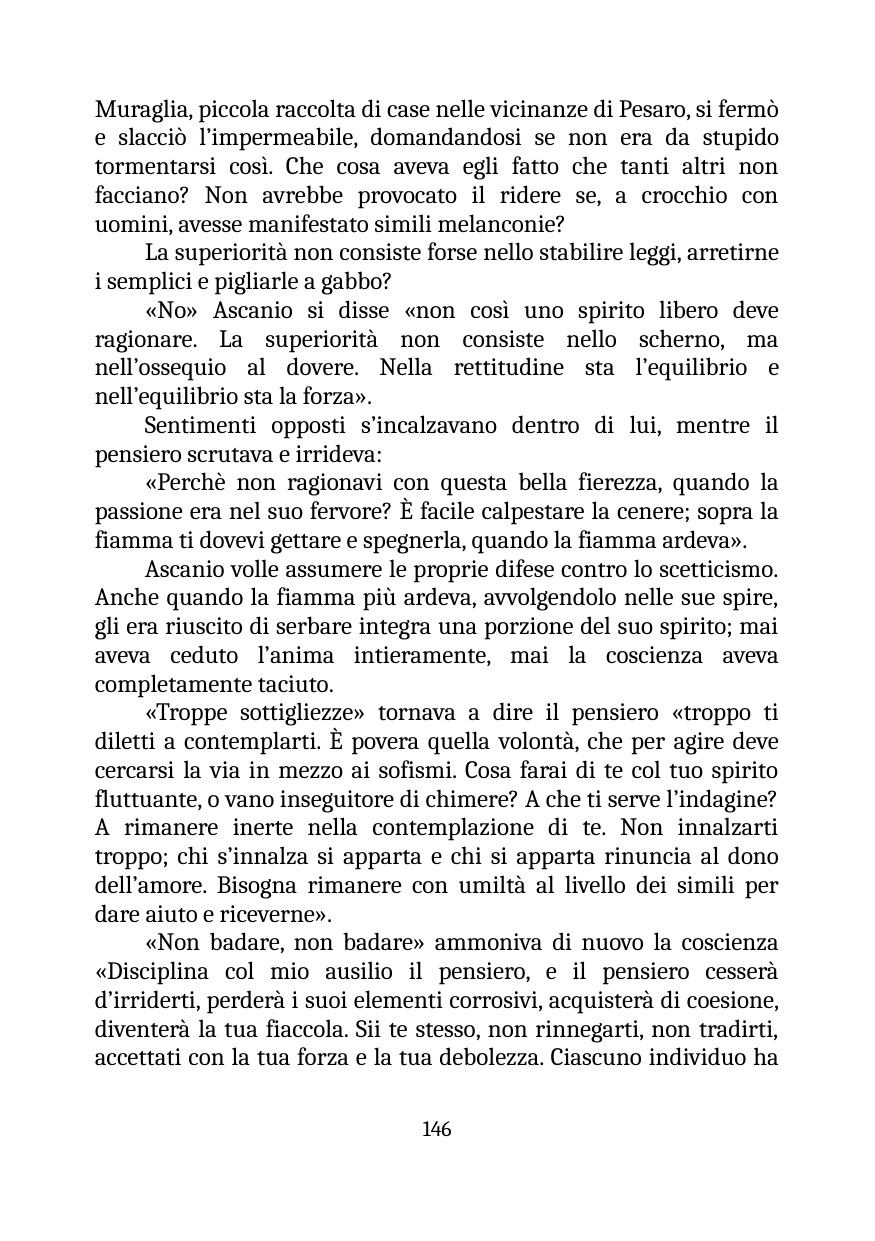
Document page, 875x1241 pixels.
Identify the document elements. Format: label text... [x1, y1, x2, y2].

text «Non badare, non badare» ammoniva di nuovo la coscienza «Disciplina col mio ausilio il pensiero, e il pensiero cesserà d’irriderti, perderà i suoi elementi corrosivi, acquisterà di coesione, diventerà la tua fiaccola. Sii te stesso, non rinnegarti, non tradirti, accettati con la tua forza e la tua debolezza. Ciascuno individuo ha [94, 928, 779, 1072]
text La superiorità non consiste forse nello stabilire leggi, arretirne i semplici e pigliarle a gabbo? [94, 238, 779, 296]
text «Perchè non ragionavi con questa bella fierezza, quando la passione era nel suo fervore? È facile calpestare la cenere; sopra la fiamma ti dovevi gettare e spegnerla, quando la fiamma ardeva». [94, 468, 779, 554]
text Muraglia, piccola raccolta di case nelle vicinanze di Pesaro, si fermò e slacciò l’impermeabile, domandandosi se non era da stupido tormentarsi così. Che cosa aveva egli fatto che tanti altri non facciano? Non avrebbe provocato il ridere se, a crocchio con uomini, avesse manifestato simili melanconie? [94, 94, 779, 238]
text «Troppe sottigliezze» tornava a dire il pensiero «troppo ti diletti a contemplarti. È povera quella volontà, che per agire deve cercarsi la via in mezzo ai sofismi. Cosa farai di te col tuo spirito fluttuante, o vano inseguitore di chimere? A che ti serve l’indagine? A rimanere inerte nella contemplazione di te. Non innalzarti troppo; chi s’innalza si apparta e chi si apparta rinuncia al dono dell’amore. Bisogna rimanere con umiltà al livello dei simili per dare aiuto e riceverne». [94, 698, 779, 928]
text Sentimenti opposti s’incalzavano dentro di lui, mentre il pensiero scrutava e irrideva: [94, 411, 779, 468]
text Ascanio volle assumere le proprie difese contro lo scetticismo. Anche quando la fiamma più ardeva, avvolgendolo nelle sue spire, gli era riuscito di serbare integra una porzione del suo spirito; mai aveva ceduto l’anima intieramente, mai la coscienza aveva completamente taciuto. [94, 554, 779, 698]
text «No» Ascanio si disse «non così uno spirito libero deve ragionare. La superiorità non consiste nello scherno, ma nell’ossequio al dovere. Nella rettitudine sta l’equilibrio e nell’equilibrio sta la forza». [94, 296, 779, 411]
